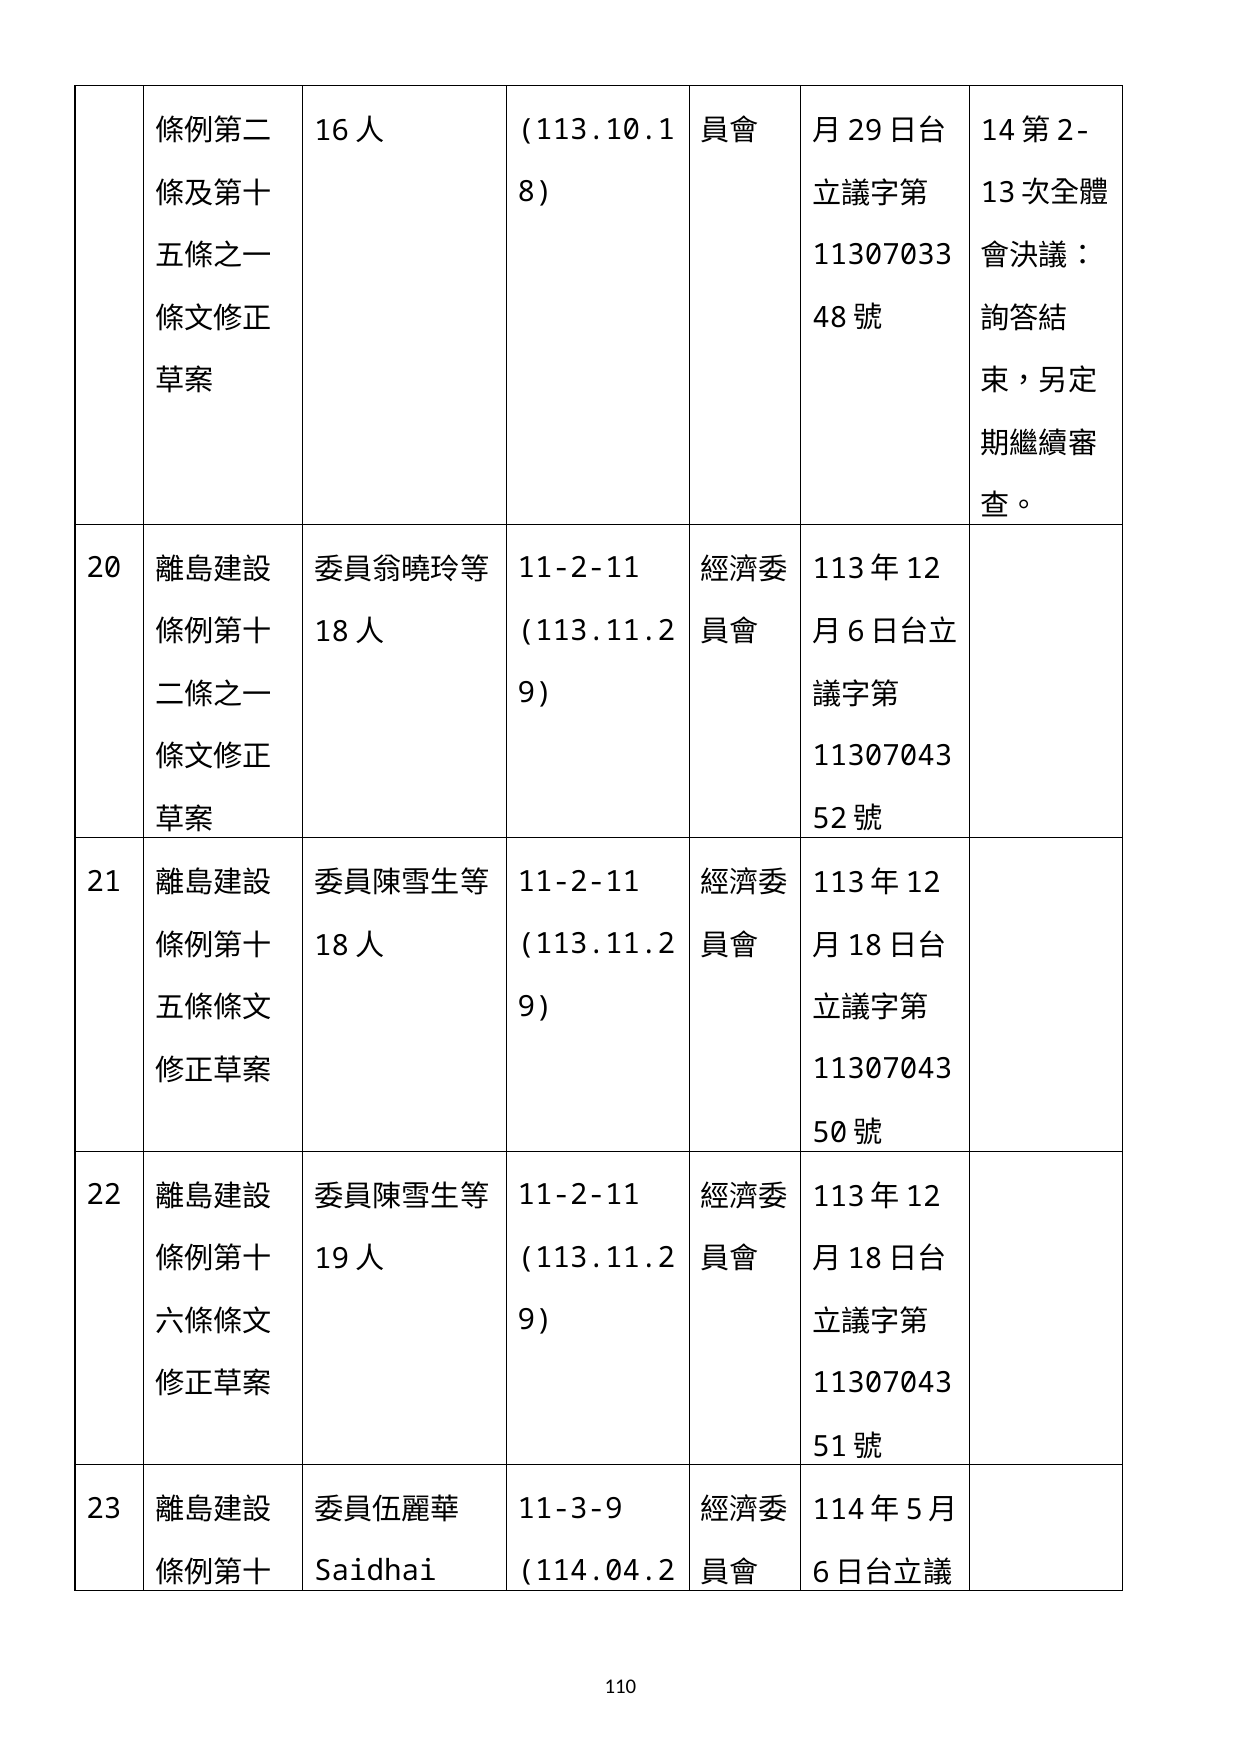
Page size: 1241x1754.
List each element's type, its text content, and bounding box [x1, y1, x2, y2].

table_cell 113年12月6日台立議字第1130704352號 [801, 525, 969, 837]
table_cell 22 [76, 1152, 143, 1464]
table_cell [970, 525, 1122, 837]
table_cell 委員翁曉玲等18人 [303, 525, 506, 837]
table_cell 11-2-11 (113.11.29) [507, 1152, 689, 1464]
table_cell 113年12月18日台立議字第1130704351號 [801, 1152, 969, 1464]
table_cell 20 [76, 525, 143, 837]
table_cell 11-2-11 (113.11.29) [507, 525, 689, 837]
table_cell 離島建設條例第十五條條文修正草案 [144, 838, 302, 1151]
table_cell 員會 [690, 86, 800, 524]
table_cell 21 [76, 838, 143, 1151]
table_cell [970, 1465, 1122, 1590]
table_cell [970, 1152, 1122, 1464]
table_cell 委員陳雪生等18人 [303, 838, 506, 1151]
table_cell 16人 [303, 86, 506, 524]
table_cell 離島建設條例第十二條之一條文修正草案 [144, 525, 302, 837]
table_cell 114年5月6日台立議 [801, 1465, 969, 1590]
table_cell 11-2-11 (113.11.29) [507, 838, 689, 1151]
table_cell [76, 86, 143, 524]
table_cell 經濟委員會 [690, 1465, 800, 1590]
table_cell 委員陳雪生等19人 [303, 1152, 506, 1464]
table_cell 經濟委員會 [690, 525, 800, 837]
table_cell 113年12月18日台立議字第1130704350號 [801, 838, 969, 1151]
table_cell 月29日台立議字第1130703348號 [801, 86, 969, 524]
table_cell 經濟委員會 [690, 838, 800, 1151]
table_cell 條例第二條及第十五條之一條文修正草案 [144, 86, 302, 524]
table_cell 23 [76, 1465, 143, 1590]
table_cell 離島建設條例第十 [144, 1465, 302, 1590]
table_cell [970, 838, 1122, 1151]
table_cell 委員伍麗華Saidhai [303, 1465, 506, 1590]
table_cell 離島建設條例第十六條條文修正草案 [144, 1152, 302, 1464]
table_cell (113.10.18) [507, 86, 689, 524]
table_cell 經濟委員會 [690, 1152, 800, 1464]
table_cell 11-3-9 (114.04.2 [507, 1465, 689, 1590]
table_cell 14第2-13次全體會決議：詢答結束，另定期繼續審查。 [970, 86, 1122, 524]
